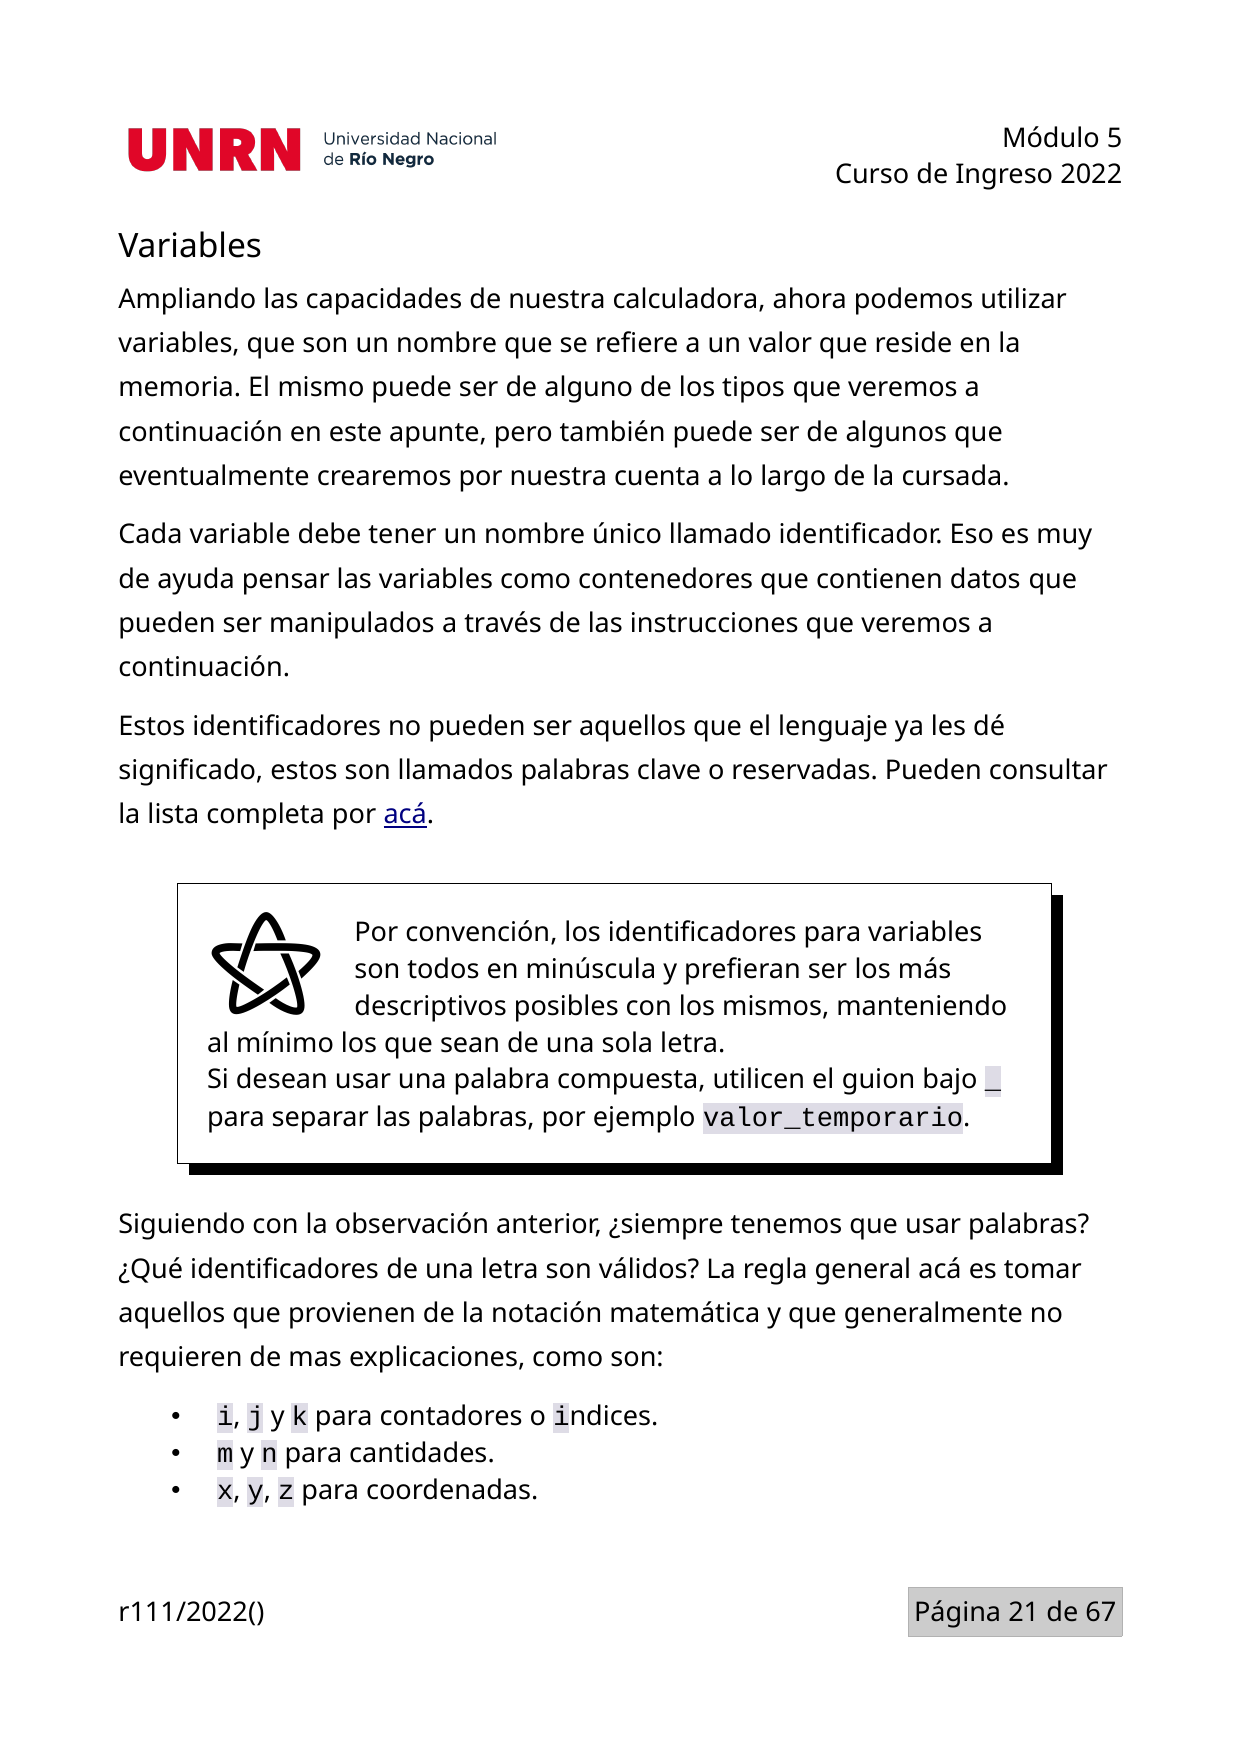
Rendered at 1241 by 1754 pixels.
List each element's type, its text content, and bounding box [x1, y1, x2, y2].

subtitle Variables [118, 221, 1122, 267]
text ⚝Por convención, los identificadores para variables son todos en minúscula y prefieran ser los más descriptivos posibles con los mismos, manteniendo al mínimo los que sean de una sola letra. Si desean usar una palabra compuesta, utilicen el guion bajo _ para separar las palabras, por ejemplo valor_temporario. [178, 884, 1051, 1163]
text Estos identificadores no pueden ser aquellos que el lenguaje ya les dé significado, estos son llamados palabras clave o reservadas. Pueden consultar la lista completa por acá. [118, 706, 1122, 831]
list x, y, z para coordenadas. [142, 1470, 1122, 1507]
text Ampliando las capacidades de nuestra calculadora, ahora podemos utilizar variables, que son un nombre que se refiere a un valor que reside en la memoria. El mismo puede ser de alguno de los tipos que veremos a continuación en este apunte, pero también puede ser de algunos que eventualmente crearemos por nuestra cuenta a lo largo de la cursada. [118, 279, 1122, 493]
text Cada variable debe tener un nombre único llamado identificador. Eso es muy de ayuda pensar las variables como contenedores que contienen datos que pueden ser manipulados a través de las instrucciones que veremos a continuación. [118, 515, 1122, 684]
picture [118, 118, 505, 180]
list m y n para cantidades. [142, 1433, 1122, 1470]
text Siguiendo con la observación anterior, ¿siempre tenemos que usar palabras?¿Qué identificadores de una letra son válidos? La regla general acá es tomar aquellos que provienen de la notación matemática y que generalmente no requieren de mas explicaciones, como son: [118, 1205, 1122, 1374]
list i, j y k para contadores o indices. [142, 1396, 1122, 1433]
